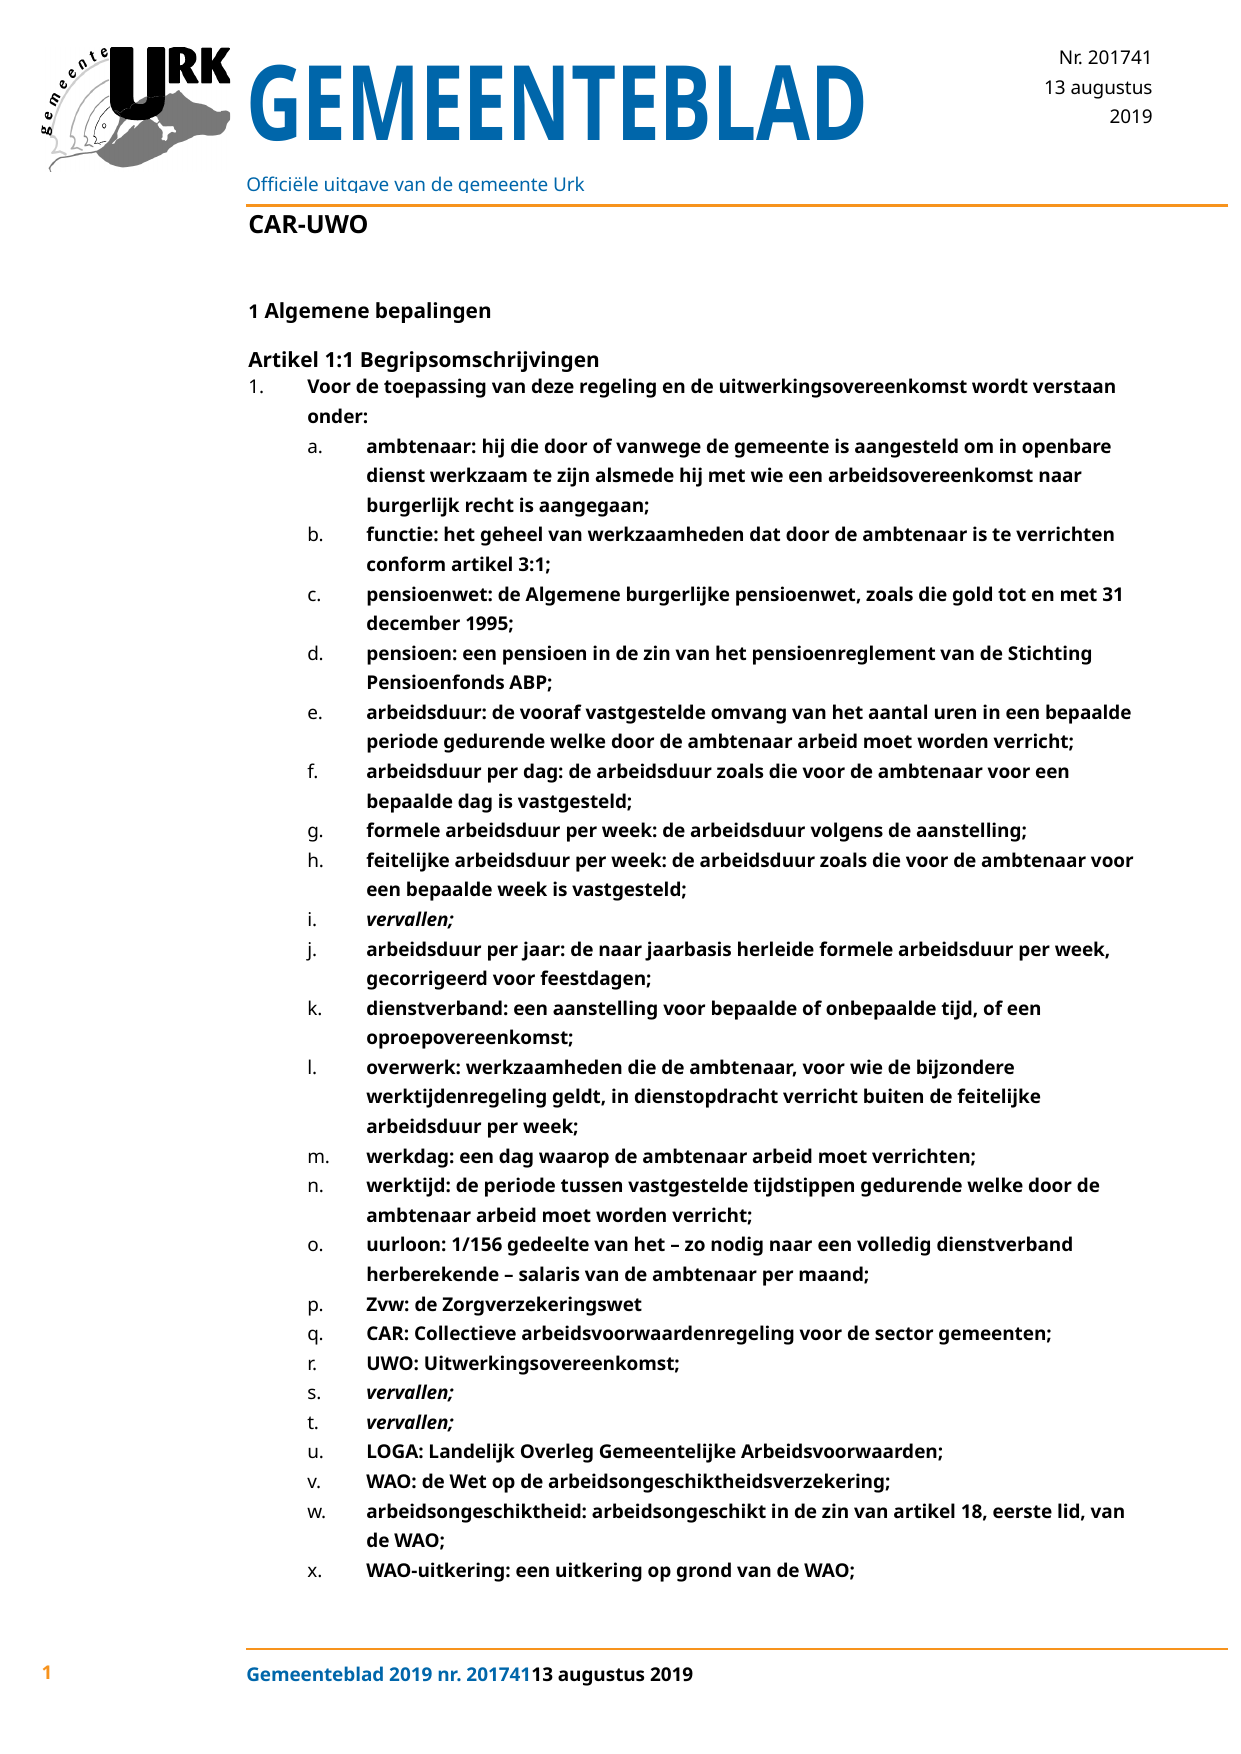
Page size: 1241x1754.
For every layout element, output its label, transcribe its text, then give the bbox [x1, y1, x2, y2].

list vervallen; [307, 906, 1152, 932]
list arbeidsongeschiktheid: arbeidsongeschikt in de zin van artikel 18, eerste lid, van de WAO; [307, 1498, 1152, 1553]
text 1 Algemene bepalingen [248, 296, 1152, 324]
list Voor de toepassing van deze regeling en de uitwerkingsovereenkomst wordt verstaan onder: [248, 374, 1152, 429]
list vervallen; [307, 1379, 1152, 1405]
list functie: het geheel van werkzaamheden dat door de ambtenaar is te verrichten conform artikel 3:1; [307, 522, 1152, 577]
list UWO: Uitwerkingsovereenkomst; [307, 1350, 1152, 1376]
list feitelijke arbeidsduur per week: de arbeidsduur zoals die voor de ambtenaar voor een bepaalde week is vastgesteld; [307, 847, 1152, 902]
list pensioen: een pensioen in de zin van het pensioenreglement van de Stichting Pensioenfonds ABP; [307, 640, 1152, 695]
list CAR: Collectieve arbeidsvoorwaardenregeling voor de sector gemeenten; [307, 1320, 1152, 1346]
text CAR-UWO [248, 207, 1152, 241]
list WAO-uitkering: een uitkering op grond van de WAO; [307, 1557, 1152, 1583]
list pensioenwet: de Algemene burgerlijke pensioenwet, zoals die gold tot en met 31 december 1995; [307, 581, 1152, 636]
list LOGA: Landelijk Overleg Gemeentelijke Arbeidsvoorwaarden; [307, 1439, 1152, 1464]
list werktijd: de periode tussen vastgestelde tijdstippen gedurende welke door de ambtenaar arbeid moet worden verricht; [307, 1172, 1152, 1228]
text Artikel 1:1 Begripsomschrijvingen [248, 345, 1152, 374]
list arbeidsduur: de vooraf vastgestelde omvang van het aantal uren in een bepaalde periode gedurende welke door de ambtenaar arbeid moet worden verricht; [307, 699, 1152, 754]
list formele arbeidsduur per week: de arbeidsduur volgens de aanstelling; [307, 817, 1152, 843]
list dienstverband: een aanstelling voor bepaalde of onbepaalde tijd, of een oproepovereenkomst; [307, 995, 1152, 1050]
list uurloon: 1/156 gedeelte van het – zo nodig naar een volledig dienstverband herberekende – salaris van de ambtenaar per maand; [307, 1232, 1152, 1287]
list WAO: de Wet op de arbeidsongeschiktheidsverzekering; [307, 1468, 1152, 1494]
list ambtenaar: hij die door of vanwege de gemeente is aangesteld om in openbare dienst werkzaam te zijn alsmede hij met wie een arbeidsovereenkomst naar burgerlijk recht is aangegaan; [307, 433, 1152, 518]
list arbeidsduur per jaar: de naar jaarbasis herleide formele arbeidsduur per week, gecorrigeerd voor feestdagen; [307, 936, 1152, 991]
list werkdag: een dag waarop de ambtenaar arbeid moet verrichten; [307, 1143, 1152, 1169]
list Zvw: de Zorgverzekeringswet [307, 1291, 1152, 1317]
list arbeidsduur per dag: de arbeidsduur zoals die voor de ambtenaar voor een bepaalde dag is vastgesteld; [307, 758, 1152, 814]
list vervallen; [307, 1409, 1152, 1435]
list overwerk: werkzaamheden die de ambtenaar, voor wie de bijzondere werktijdenregeling geldt, in dienstopdracht verricht buiten de feitelijke arbeidsduur per week; [307, 1054, 1152, 1139]
picture [41, 47, 231, 172]
